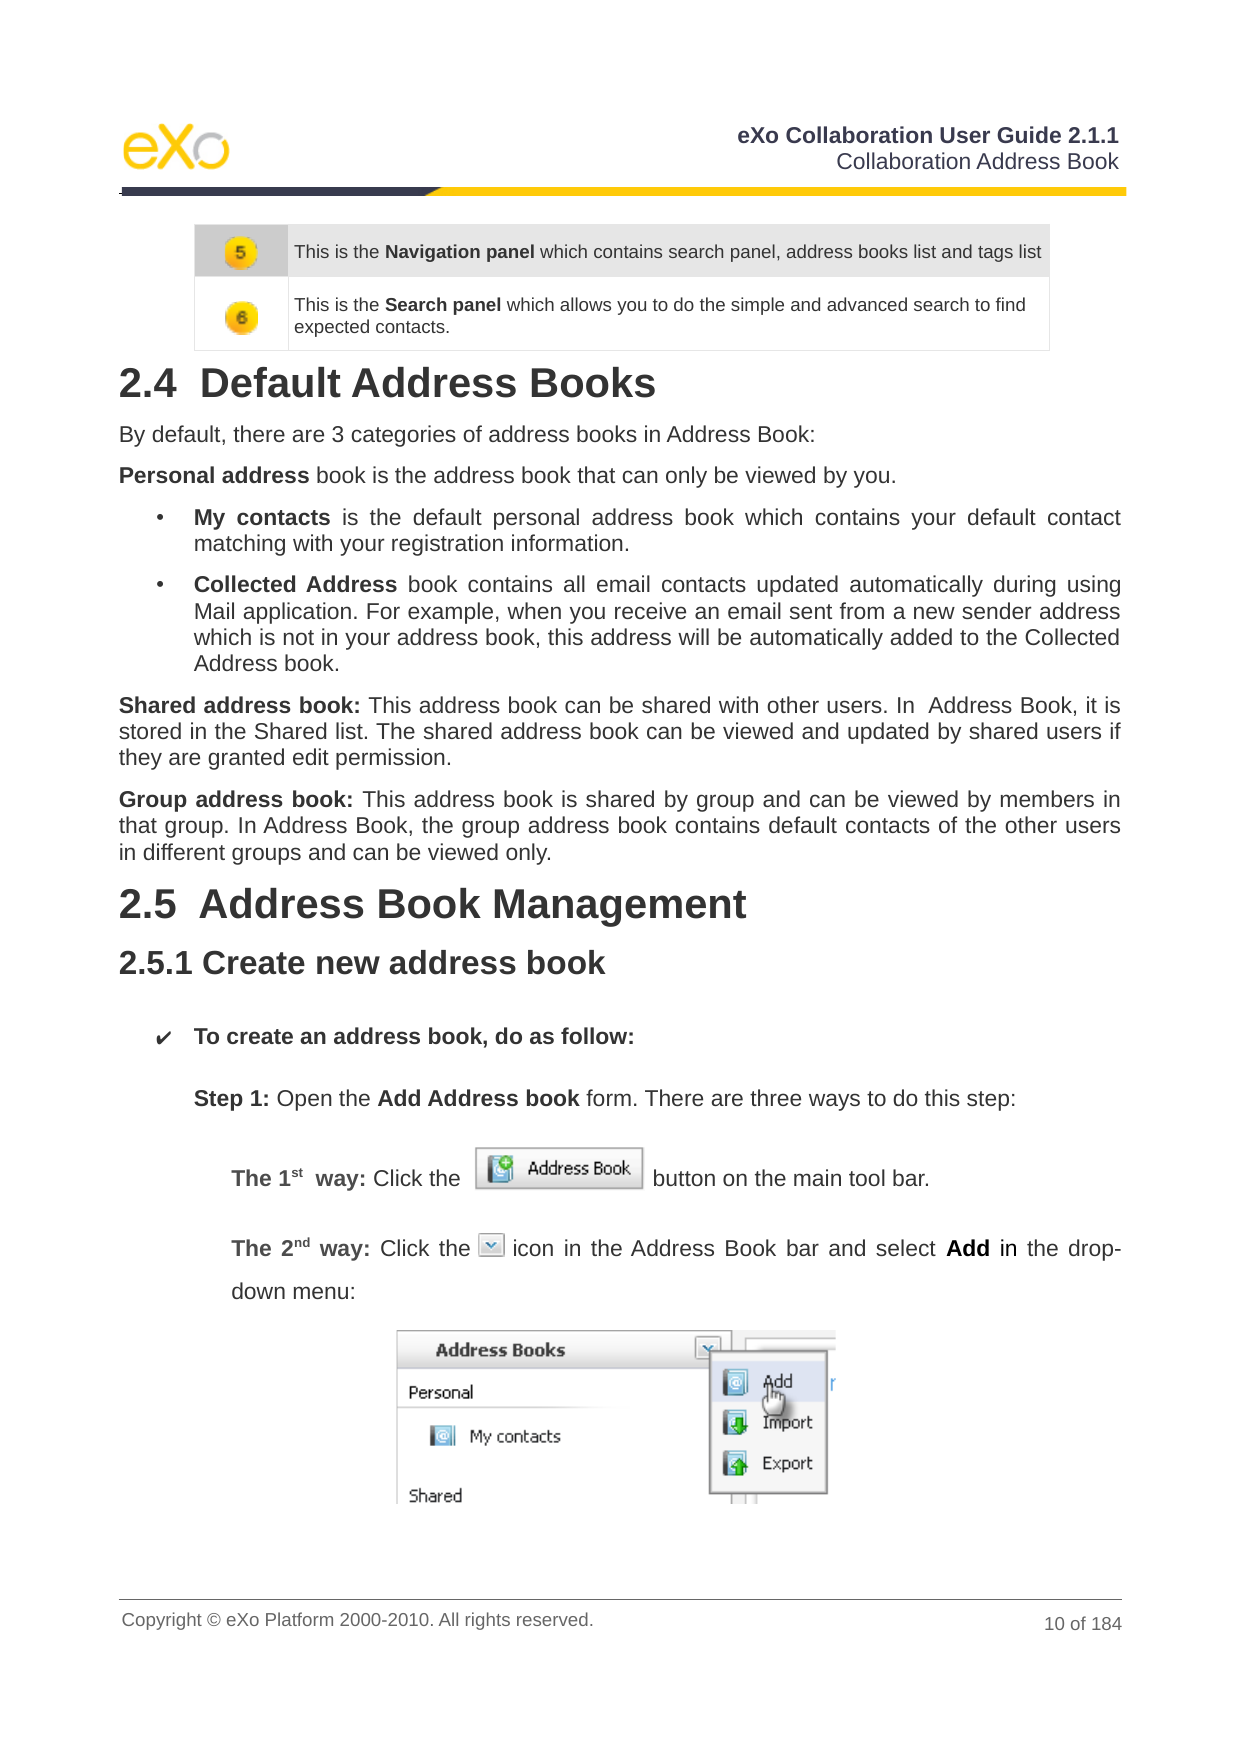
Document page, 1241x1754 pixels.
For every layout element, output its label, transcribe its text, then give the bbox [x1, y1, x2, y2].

table_cell [195, 225, 288, 269]
text Shared address book: This address book can be shared with other users. In Address Book, it is stored in the Shared list. The shared address book can be viewed and updated by shared users if they are granted edit permission. [118, 692, 1122, 771]
text Personal address book is the address book that can only be viewed by you. [118, 462, 1122, 488]
table_cell This is the Navigation panel which contains search panel, address books list and tags list [289, 225, 1049, 276]
list Step 1: Open the Add Address book form. There are three ways to do this step: [156, 1085, 1122, 1111]
subtitle Create new address book [118, 943, 1122, 981]
text Group address book: This address book is shared by group and can be viewed by members in that group. In Address Book, the group address book contains default contacts of the other users in different groups and can be viewed only. [118, 786, 1122, 865]
picture [396, 1330, 836, 1504]
list Collected Address book contains all email contacts updated automatically during using Mail application. For example, when you receive an email sent from a new sender address which is not in your address book, this address will be automatically added to the Collected Address book. [156, 571, 1122, 677]
picture [224, 236, 258, 270]
list To create an address book, do as follow: [156, 1023, 1122, 1049]
list The 1st way: Click the button on the main tool bar. [193, 1139, 1122, 1198]
picture [224, 301, 258, 335]
picture [478, 1233, 505, 1257]
text By default, there are 3 categories of address books in Address Book: [118, 421, 1122, 447]
table_cell [195, 270, 288, 276]
table_cell [195, 277, 288, 350]
list My contacts is the default personal address book which contains your default contact matching with your registration information. [156, 503, 1122, 556]
table_cell This is the Search panel which allows you to do the simple and advanced search to find expected contacts. [289, 277, 1049, 350]
subtitle Address Book Management [118, 880, 1122, 928]
subtitle Default Address Books [118, 358, 1122, 406]
picture [121, 187, 1127, 196]
picture [123, 123, 230, 170]
picture [474, 1146, 645, 1191]
list The 2nd way: Click theicon in the Address Book bar and select Add in the drop-down menu: [193, 1226, 1122, 1304]
